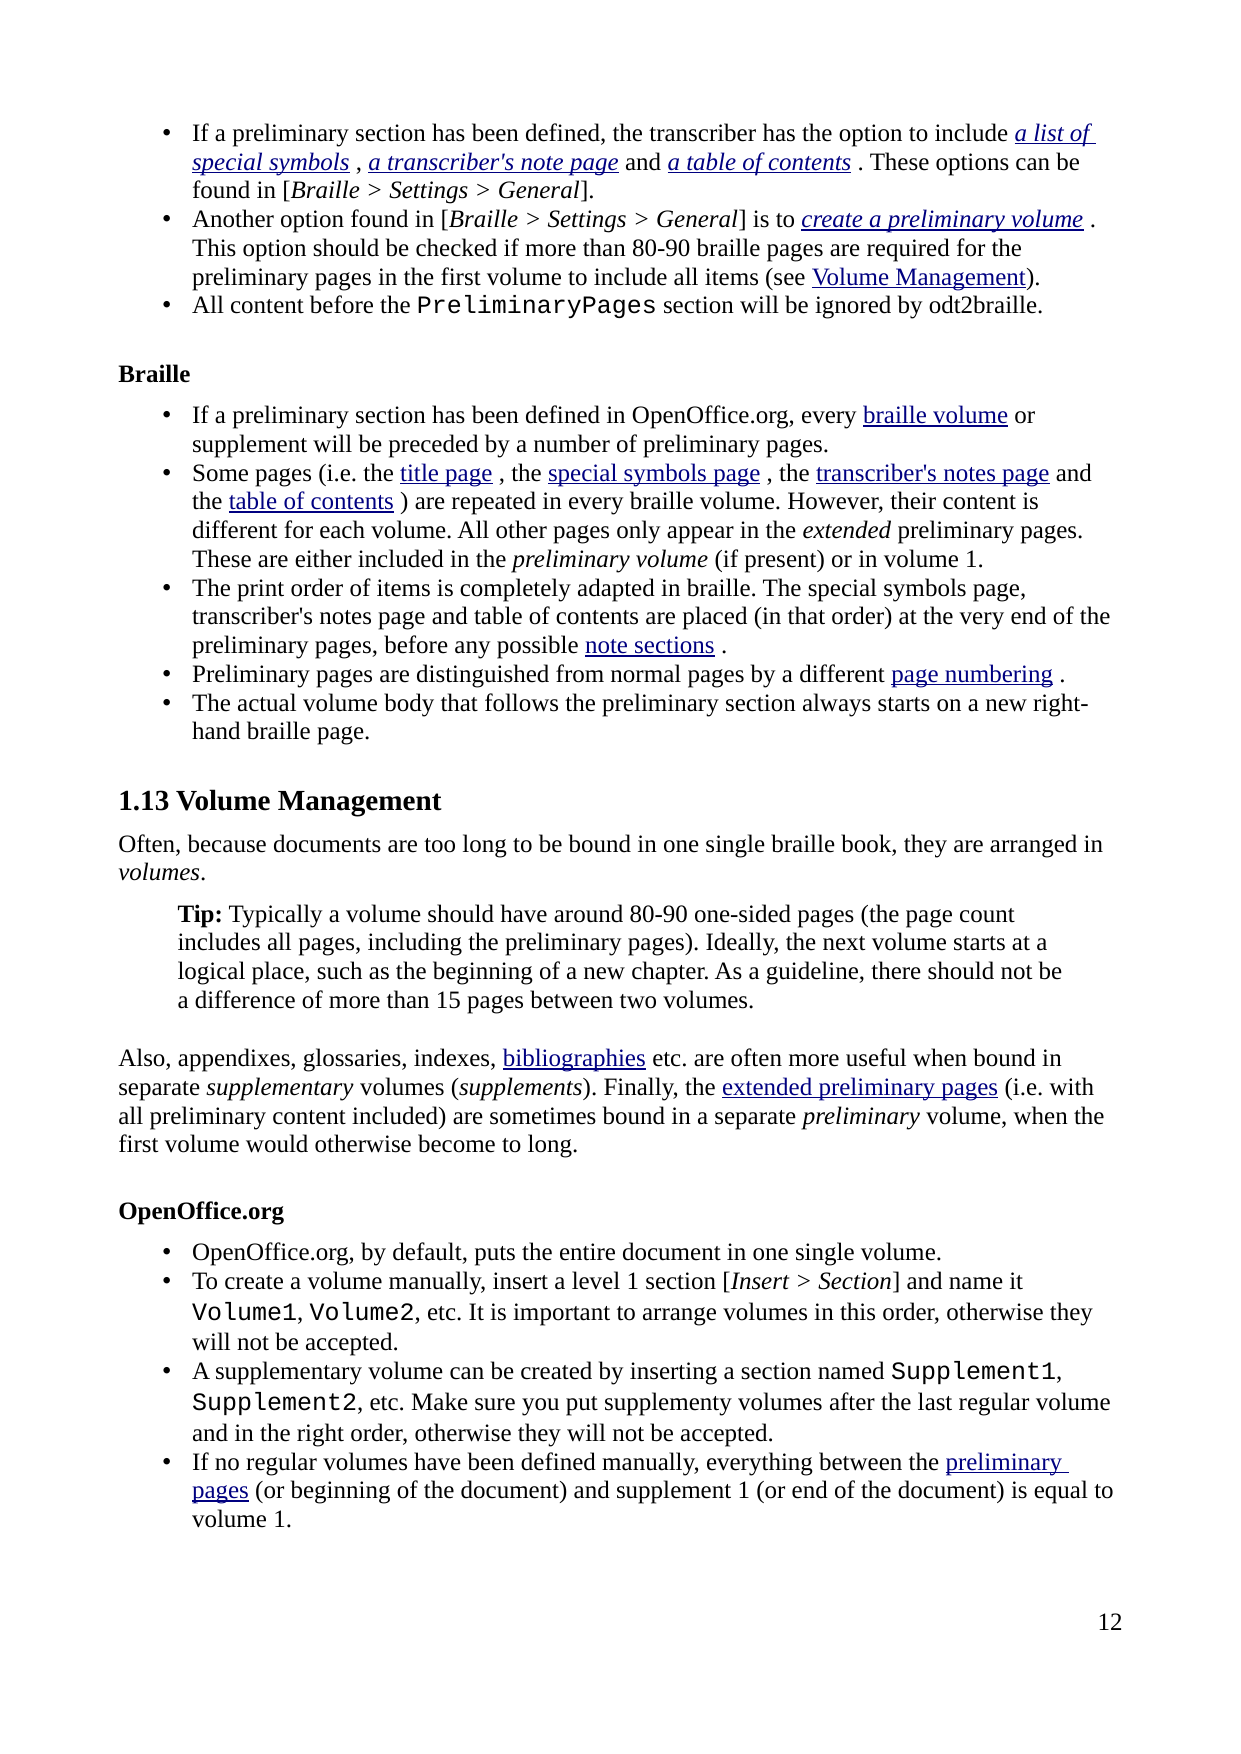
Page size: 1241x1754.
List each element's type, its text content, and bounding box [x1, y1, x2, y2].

list If no regular volumes have been defined manually, everything between the preliminary pages (or beginning of the document) and supplement 1 (or end of the document) is equal to volume 1. [162, 1447, 1122, 1533]
list The actual volume body that follows the preliminary section always starts on a new right-hand braille page. [162, 688, 1122, 745]
list All content before the PreliminaryPages section will be ignored by odt2braille. [162, 291, 1122, 321]
list Another option found in [Braille > Settings > General] is to create a preliminary volume . This option should be checked if more than 80-90 braille pages are required for the preliminary pages in the first volume to include all items (see Volume Management). [162, 204, 1122, 291]
list To create a volume manually, insert a level 1 section [Insert > Section] and name it Volume1, Volume2, etc. It is important to arrange volumes in this order, otherwise they will not be accepted. [162, 1266, 1122, 1356]
subtitle OpenOffice.org [118, 1196, 1122, 1224]
list Some pages (i.e. the title page , the special symbols page , the transcriber's notes page and the table of contents ) are repeated in every braille volume. However, their content is different for each volume. All other pages only appear in the extended preliminary pages. These are either included in the preliminary volume (if present) or in volume 1. [162, 458, 1122, 573]
text Also, appendixes, glossaries, indexes, bibliographies etc. are often more useful when bound in separate supplementary volumes (supplements). Finally, the extended preliminary pages (i.e. with all preliminary content included) are sometimes bound in a separate preliminary volume, when the first volume would otherwise become to long. [118, 1043, 1122, 1158]
text Tip: Typically a volume should have around 80-90 one-sided pages (the page count includes all pages, including the preliminary pages). Ideally, the next volume starts at a logical place, such as the beginning of a new chapter. As a guideline, there should not be a difference of more than 15 pages between two volumes. [177, 899, 1063, 1014]
list If a preliminary section has been defined, the transcriber has the option to include a list of special symbols , a transcriber's note page and a table of contents . These options can be found in [Braille > Settings > General]. [162, 118, 1122, 204]
list If a preliminary section has been defined in OpenOffice.org, every braille volume or supplement will be preceded by a number of preliminary pages. [162, 400, 1122, 458]
list The print order of items is completely adapted in braille. The special symbols page, transcriber's notes page and table of contents are placed (in that order) at the very end of the preliminary pages, before any possible note sections . [162, 573, 1122, 659]
list Preliminary pages are distinguished from normal pages by a different page numbering . [162, 659, 1122, 688]
list OpenOffice.org, by default, puts the entire document in one single volume. [162, 1237, 1122, 1266]
list A supplementary volume can be created by inserting a section named Supplement1, Supplement2, etc. Make sure you put supplementy volumes after the last regular volume and in the right order, otherwise they will not be accepted. [162, 1356, 1122, 1447]
subtitle 1.13 Volume Management [118, 783, 1122, 816]
text Often, because documents are too long to be bound in one single braille book, they are arranged in volumes. [118, 829, 1122, 886]
subtitle Braille [118, 359, 1122, 388]
